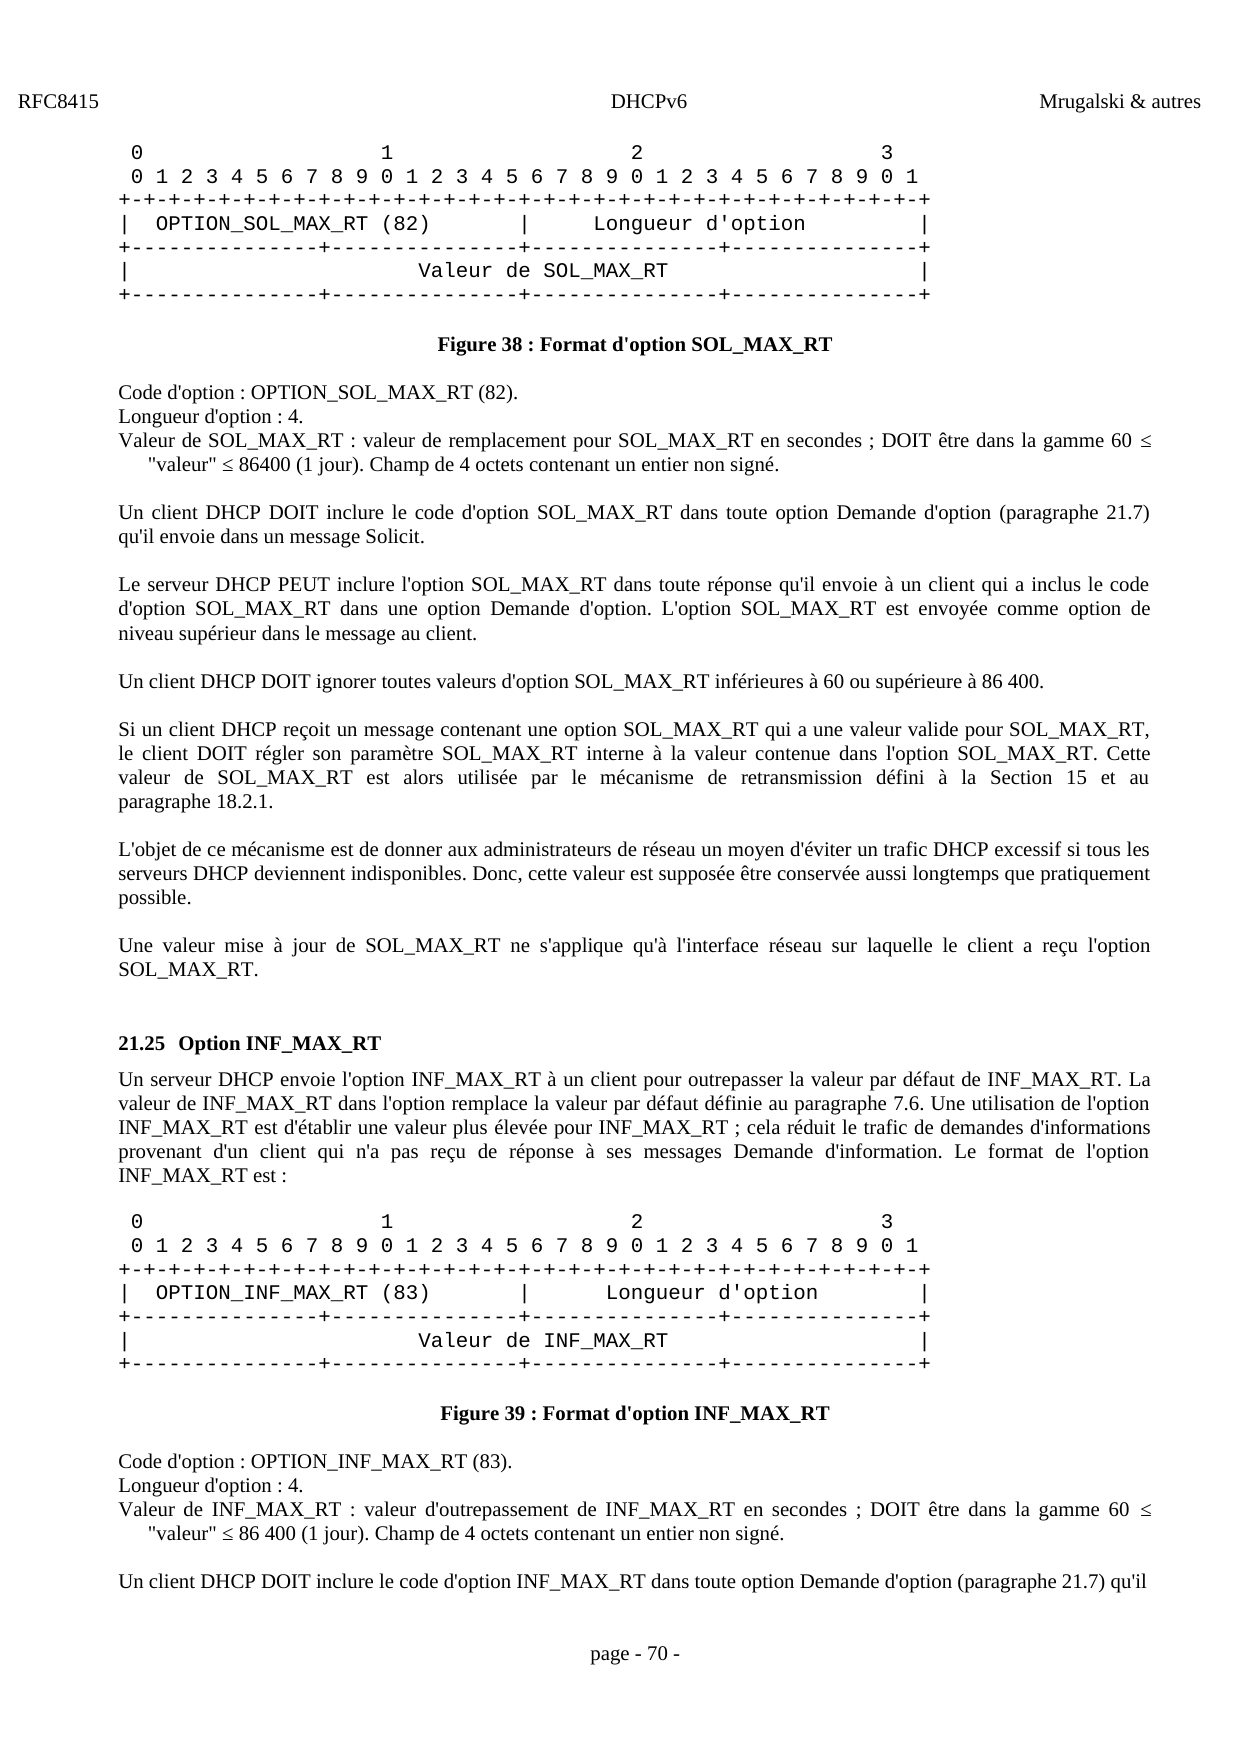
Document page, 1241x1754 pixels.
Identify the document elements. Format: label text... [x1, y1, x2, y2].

text 0 1 2 3 [118, 1211, 1152, 1235]
text Code d'option : OPTION_INF_MAX_RT (83). [118, 1449, 1152, 1473]
text | OPTION_INF_MAX_RT (83) | Longueur d'option | [118, 1282, 1152, 1306]
text Le serveur DHCP PEUT inclure l'option SOL_MAX_RT dans toute réponse qu'il envoie à un client qui a inclus le code d'option SOL_MAX_RT dans une option Demande d'option. L'option SOL_MAX_RT est envoyée comme option de niveau supérieur dans le message au client. [118, 572, 1152, 644]
text | OPTION_SOL_MAX_RT (82) | Longueur d'option | [118, 213, 1152, 237]
text +---------------+---------------+---------------+---------------+ [118, 1353, 1152, 1377]
text 0 1 2 3 4 5 6 7 8 9 0 1 2 3 4 5 6 7 8 9 0 1 2 3 4 5 6 7 8 9 0 1 [118, 1235, 1152, 1259]
text Un client DHCP DOIT inclure le code d'option INF_MAX_RT dans toute option Demande d'option (paragraphe 21.7) qu'il [118, 1569, 1152, 1593]
text | Valeur de SOL_MAX_RT | [118, 260, 1152, 284]
text Un client DHCP DOIT ignorer toutes valeurs d'option SOL_MAX_RT inférieures à 60 ou supérieure à 86 400. [118, 668, 1152, 693]
text +---------------+---------------+---------------+---------------+ [118, 237, 1152, 260]
text +---------------+---------------+---------------+---------------+ [118, 1306, 1152, 1329]
subtitle Figure 39 : Format d'option INF_MAX_RT [118, 1401, 1152, 1425]
text +---------------+---------------+---------------+---------------+ [118, 284, 1152, 308]
text +-+-+-+-+-+-+-+-+-+-+-+-+-+-+-+-+-+-+-+-+-+-+-+-+-+-+-+-+-+-+-+-+ [118, 189, 1152, 213]
text Une valeur mise à jour de SOL_MAX_RT ne s'applique qu'à l'interface réseau sur laquelle le client a reçu l'option SOL_MAX_RT. [118, 933, 1152, 981]
text 0 1 2 3 [118, 142, 1152, 166]
subtitle 21.25 Option INF_MAX_RT [118, 1030, 1152, 1054]
text +-+-+-+-+-+-+-+-+-+-+-+-+-+-+-+-+-+-+-+-+-+-+-+-+-+-+-+-+-+-+-+-+ [118, 1259, 1152, 1282]
text L'objet de ce mécanisme est de donner aux administrateurs de réseau un moyen d'éviter un trafic DHCP excessif si tous les serveurs DHCP deviennent indisponibles. Donc, cette valeur est supposée être conservée aussi longtemps que pratiquement possible. [118, 837, 1152, 909]
text 0 1 2 3 4 5 6 7 8 9 0 1 2 3 4 5 6 7 8 9 0 1 2 3 4 5 6 7 8 9 0 1 [118, 166, 1152, 189]
text Un client DHCP DOIT inclure le code d'option SOL_MAX_RT dans toute option Demande d'option (paragraphe 21.7) qu'il envoie dans un message Solicit. [118, 500, 1152, 548]
text | Valeur de INF_MAX_RT | [118, 1329, 1152, 1353]
text Longueur d'option : 4. [118, 1473, 1152, 1497]
text Longueur d'option : 4. [118, 404, 1152, 428]
text Code d'option : OPTION_SOL_MAX_RT (82). [118, 380, 1152, 404]
subtitle Figure 38 : Format d'option SOL_MAX_RT [118, 332, 1152, 356]
text Valeur de INF_MAX_RT : valeur d'outrepassement de INF_MAX_RT en secondes ; DOIT être dans la gamme 60 ≤ "valeur" ≤ 86 400 (1 jour). Champ de 4 octets contenant un entier non signé. [118, 1497, 1152, 1545]
text Valeur de SOL_MAX_RT : valeur de remplacement pour SOL_MAX_RT en secondes ; DOIT être dans la gamme 60 ≤ "valeur" ≤ 86400 (1 jour). Champ de 4 octets contenant un entier non signé. [118, 428, 1152, 476]
text Si un client DHCP reçoit un message contenant une option SOL_MAX_RT qui a une valeur valide pour SOL_MAX_RT, le client DOIT régler son paramètre SOL_MAX_RT interne à la valeur contenue dans l'option SOL_MAX_RT. Cette valeur de SOL_MAX_RT est alors utilisée par le mécanisme de retransmission défini à la Section 15 et au paragraphe 18.2.1. [118, 717, 1152, 813]
text Un serveur DHCP envoie l'option INF_MAX_RT à un client pour outrepasser la valeur par défaut de INF_MAX_RT. La valeur de INF_MAX_RT dans l'option remplace la valeur par défaut définie au paragraphe 7.6. Une utilisation de l'option INF_MAX_RT est d'établir une valeur plus élevée pour INF_MAX_RT ; cela réduit le trafic de demandes d'informations provenant d'un client qui n'a pas reçu de réponse à ses messages Demande d'information. Le format de l'option INF_MAX_RT est : [118, 1067, 1152, 1187]
